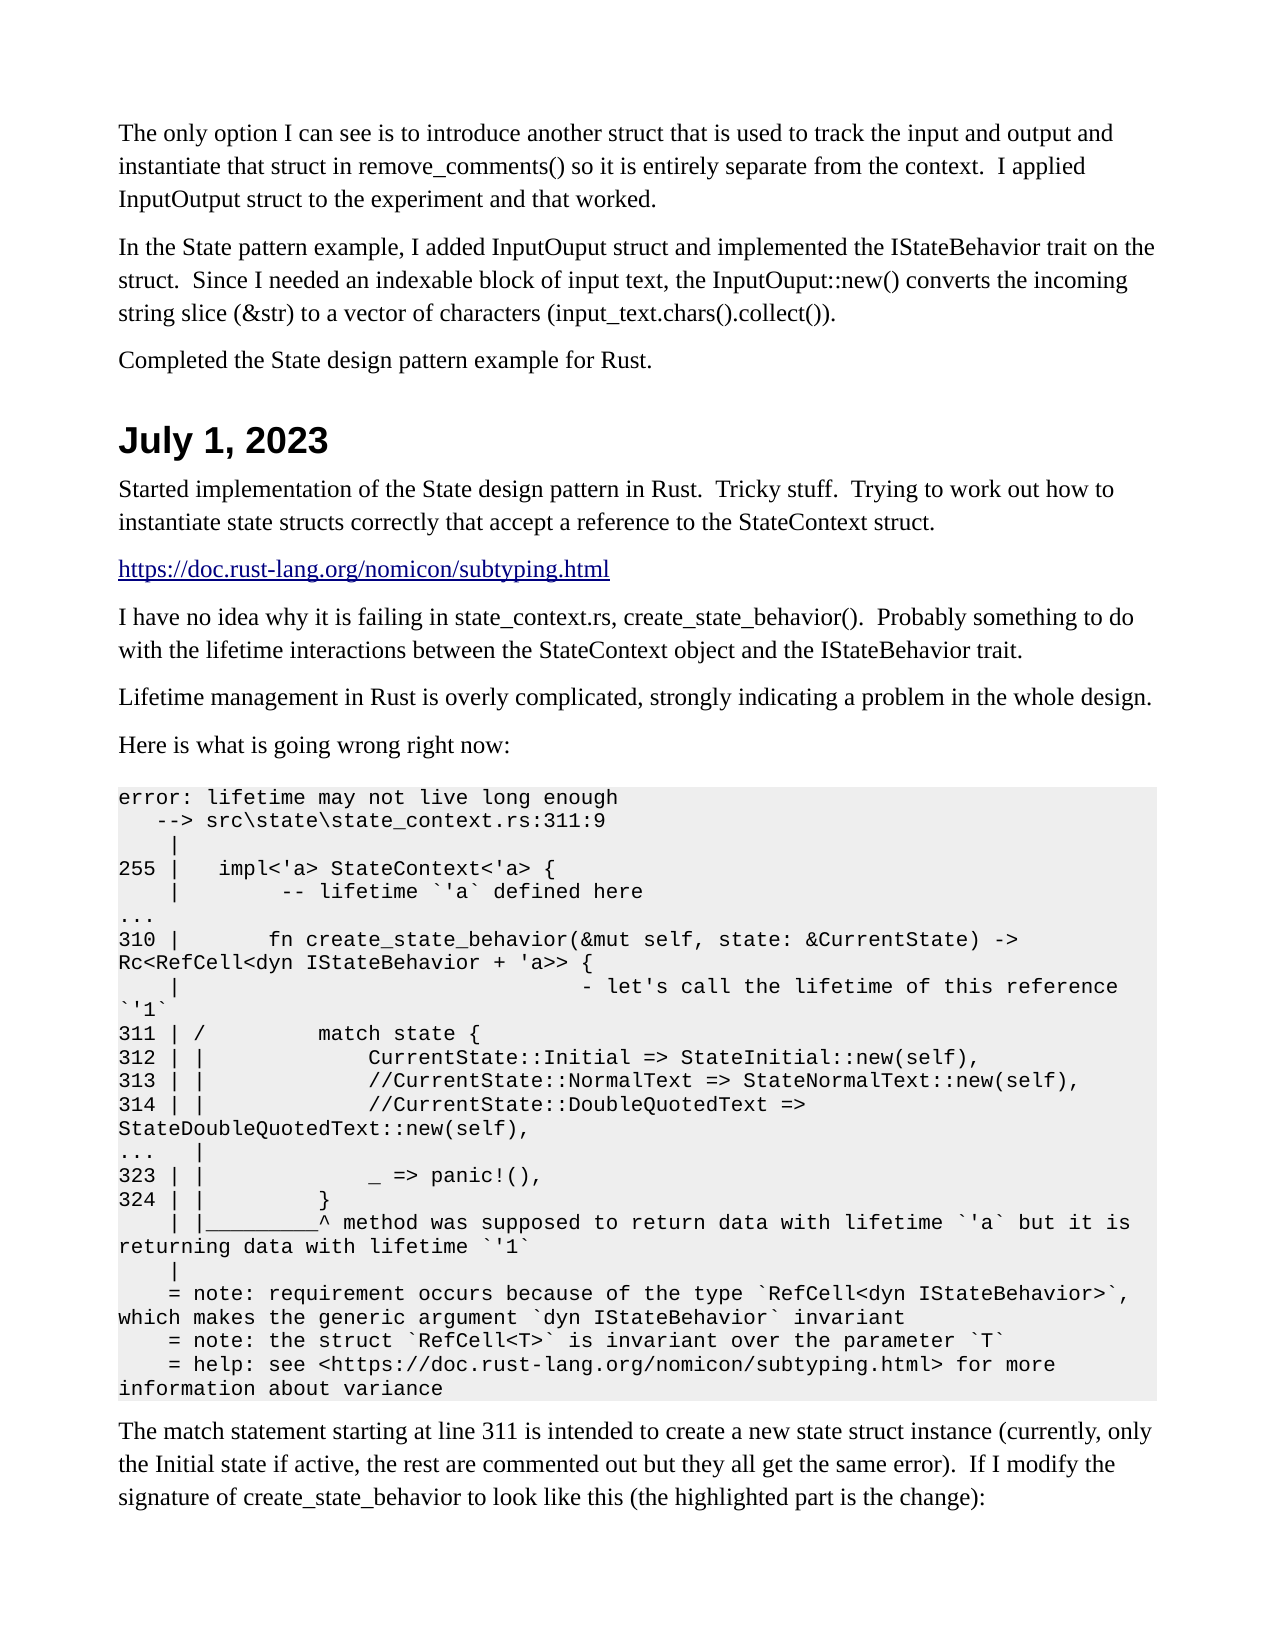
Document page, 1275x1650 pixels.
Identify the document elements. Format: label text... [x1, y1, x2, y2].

text 323 | | _ => panic!(), [118, 1165, 1157, 1189]
text = note: the struct `RefCell<T>` is invariant over the parameter `T` [118, 1331, 1157, 1354]
text The only option I can see is to introduce another struct that is used to track the input and output and instantiate that struct in remove_comments() so it is entirely separate from the context. I applied InputOutput struct to the experiment and that worked. [118, 118, 1157, 213]
text = help: see <https://doc.rust-lang.org/nomicon/subtyping.html> for more information about variance [118, 1354, 1157, 1401]
text I have no idea why it is failing in state_context.rs, create_state_behavior(). Probably something to do with the lifetime interactions between the StateContext object and the IStateBehavior trait. [118, 602, 1157, 664]
text In the State pattern example, I added InputOuput struct and implemented the IStateBehavior trait on the struct. Since I needed an indexable block of input text, the InputOuput::new() converts the incoming string slice (&str) to a vector of characters (input_text.chars().collect()). [118, 232, 1157, 327]
text 255 | impl<'a> StateContext<'a> { [118, 858, 1157, 881]
text | |_________^ method was supposed to return data with lifetime `'a` but it is returning data with lifetime `'1` [118, 1212, 1157, 1259]
text ... | [118, 1141, 1157, 1165]
text error: lifetime may not live long enough [118, 787, 1157, 810]
text ... [118, 905, 1157, 928]
text --> src\state\state_context.rs:311:9 [118, 810, 1157, 834]
text https://doc.rust-lang.org/nomicon/subtyping.html [118, 554, 1157, 583]
text 311 | / match state { [118, 1023, 1157, 1047]
subtitle July 1, 2023 [118, 418, 1157, 461]
text Lifetime management in Rust is overly complicated, strongly indicating a problem in the whole design. [118, 682, 1157, 711]
text The match statement starting at line 311 is intended to create a new state struct instance (currently, only the Initial state if active, the rest are commented out but they all get the same error). If I modify the signature of create_state_behavior to look like this (the highlighted part is the change): [118, 1416, 1157, 1511]
text 310 | fn create_state_behavior(&mut self, state: &CurrentState) -> Rc<RefCell<dyn IStateBehavior + 'a>> { [118, 928, 1157, 976]
text Started implementation of the State design pattern in Rust. Tricky stuff. Trying to work out how to instantiate state structs correctly that accept a reference to the StateContext struct. [118, 474, 1157, 535]
text Here is what is going wrong right now: [118, 730, 1157, 759]
text 312 | | CurrentState::Initial => StateInitial::new(self), [118, 1047, 1157, 1070]
text 313 | | //CurrentState::NormalText => StateNormalText::new(self), [118, 1070, 1157, 1094]
text | - let's call the lifetime of this reference `'1` [118, 976, 1157, 1023]
text 324 | | } [118, 1189, 1157, 1212]
text = note: requirement occurs because of the type `RefCell<dyn IStateBehavior>`, which makes the generic argument `dyn IStateBehavior` invariant [118, 1283, 1157, 1331]
text Completed the State design pattern example for Rust. [118, 345, 1157, 374]
text | [118, 1259, 1157, 1283]
text | [118, 834, 1157, 858]
text 314 | | //CurrentState::DoubleQuotedText => StateDoubleQuotedText::new(self), [118, 1094, 1157, 1141]
text | -- lifetime `'a` defined here [118, 881, 1157, 905]
